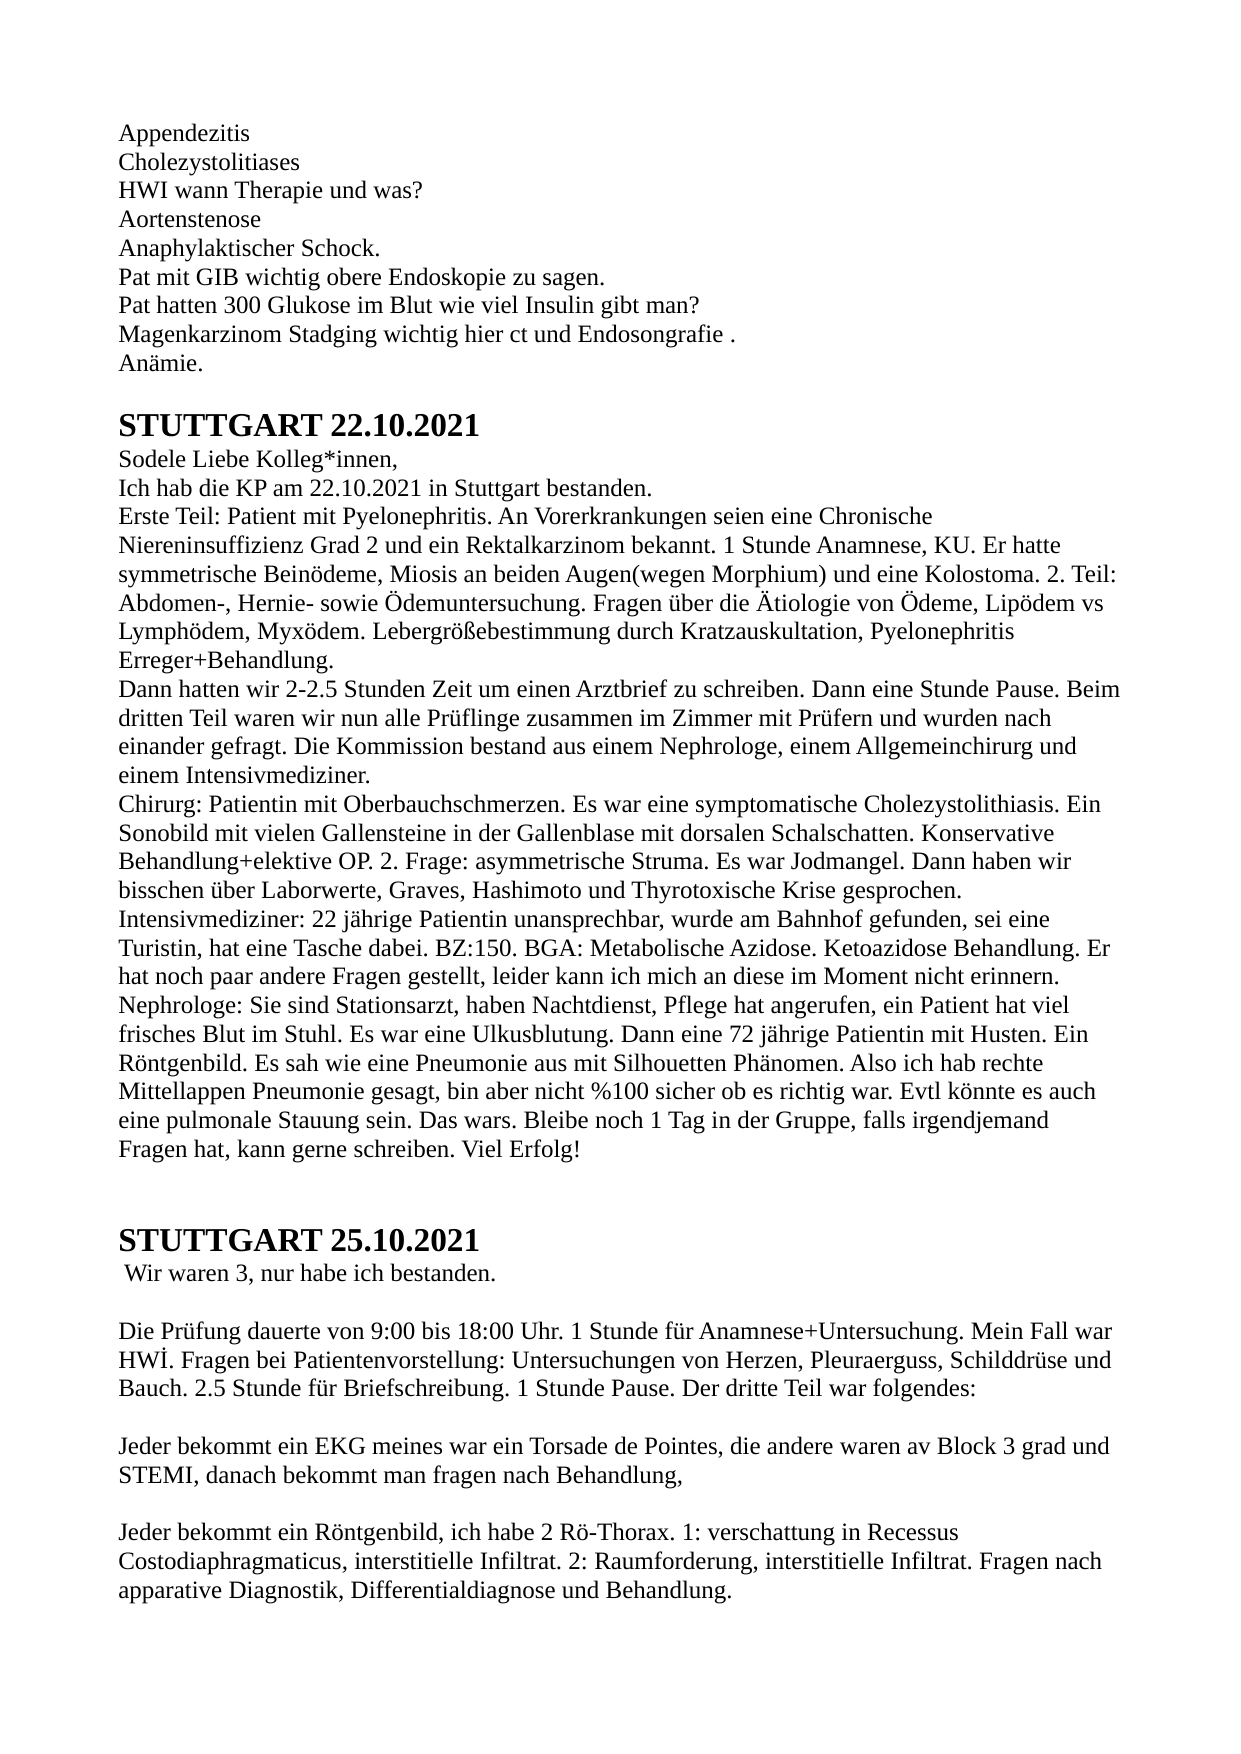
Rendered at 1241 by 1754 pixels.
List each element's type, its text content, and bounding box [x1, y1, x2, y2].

text Magenkarzinom Stadging wichtig hier ct und Endosongrafie . [118, 319, 1122, 348]
text Pat mit GIB wichtig obere Endoskopie zu sagen. [118, 262, 1122, 291]
text Nephrologe: Sie sind Stationsarzt, haben Nachtdienst, Pflege hat angerufen, ein Patient hat viel frisches Blut im Stuhl. Es war eine Ulkusblutung. Dann eine 72 jährige Patientin mit Husten. Ein Röntgenbild. Es sah wie eine Pneumonie aus mit Silhouetten Phänomen. Also ich hab rechte Mittellappen Pneumonie gesagt, bin aber nicht %100 sicher ob es richtig war. Evtl könnte es auch eine pulmonale Stauung sein. Das wars. Bleibe noch 1 Tag in der Gruppe, falls irgendjemand Fragen hat, kann gerne schreiben. Viel Erfolg! [118, 990, 1122, 1163]
text Chirurg: Patientin mit Oberbauchschmerzen. Es war eine symptomatische Cholezystolithiasis. Ein Sonobild mit vielen Gallensteine in der Gallenblase mit dorsalen Schalschatten. Konservative Behandlung+elektive OP. 2. Frage: asymmetrische Struma. Es war Jodmangel. Dann haben wir bisschen über Laborwerte, Graves, Hashimoto und Thyrotoxische Krise gesprochen. [118, 789, 1122, 904]
text Die Prüfung dauerte von 9:00 bis 18:00 Uhr. 1 Stunde für Anamnese+Untersuchung. Mein Fall war HWİ. Fragen bei Patientenvorstellung: Untersuchungen von Herzen, Pleuraerguss, Schilddrüse und Bauch. 2.5 Stunde für Briefschreibung. 1 Stunde Pause. Der dritte Teil war folgendes: [118, 1316, 1122, 1402]
text Pat hatten 300 Glukose im Blut wie viel Insulin gibt man? [118, 291, 1122, 319]
text Dann hatten wir 2-2.5 Stunden Zeit um einen Arztbrief zu schreiben. Dann eine Stunde Pause. Beim dritten Teil waren wir nun alle Prüflinge zusammen im Zimmer mit Prüfern und wurden nach einander gefragt. Die Kommission bestand aus einem Nephrologe, einem Allgemeinchirurg und einem Intensivmediziner. [118, 674, 1122, 789]
text STUTTGART 25.10.2021 [118, 1220, 1122, 1258]
text Ich hab die KP am 22.10.2021 in Stuttgart bestanden. [118, 473, 1122, 501]
text Wir waren 3, nur habe ich bestanden. [118, 1258, 1122, 1287]
text Aortenstenose [118, 204, 1122, 233]
text HWI wann Therapie und was? [118, 176, 1122, 204]
text Intensivmediziner: 22 jährige Patientin unansprechbar, wurde am Bahnhof gefunden, sei eine Turistin, hat eine Tasche dabei. BZ:150. BGA: Metabolische Azidose. Ketoazidose Behandlung. Er hat noch paar andere Fragen gestellt, leider kann ich mich an diese im Moment nicht erinnern. [118, 904, 1122, 990]
text Jeder bekommt ein EKG meines war ein Torsade de Pointes, die andere waren av Block 3 grad und STEMI, danach bekommt man fragen nach Behandlung, [118, 1431, 1122, 1488]
text Anaphylaktischer Schock. [118, 233, 1122, 262]
text Appendezitis [118, 118, 1122, 147]
text Anämie. [118, 348, 1122, 377]
text Cholezystolitiases [118, 147, 1122, 176]
text Sodele Liebe Kolleg*innen, [118, 444, 1122, 473]
text STUTTGART 22.10.2021 [118, 406, 1122, 444]
text Jeder bekommt ein Röntgenbild, ich habe 2 Rö-Thorax. 1: verschattung in Recessus Costodiaphragmaticus, interstitielle Infiltrat. 2: Raumforderung, interstitielle Infiltrat. Fragen nach apparative Diagnostik, Differentialdiagnose und Behandlung. [118, 1517, 1122, 1603]
text Erste Teil: Patient mit Pyelonephritis. An Vorerkrankungen seien eine Chronische Niereninsuffizienz Grad 2 und ein Rektalkarzinom bekannt. 1 Stunde Anamnese, KU. Er hatte symmetrische Beinödeme, Miosis an beiden Augen(wegen Morphium) und eine Kolostoma. 2. Teil: Abdomen-, Hernie- sowie Ödemuntersuchung. Fragen über die Ätiologie von Ödeme, Lipödem vs Lymphödem, Myxödem. Lebergrößebestimmung durch Kratzauskultation, Pyelonephritis Erreger+Behandlung. [118, 501, 1122, 674]
